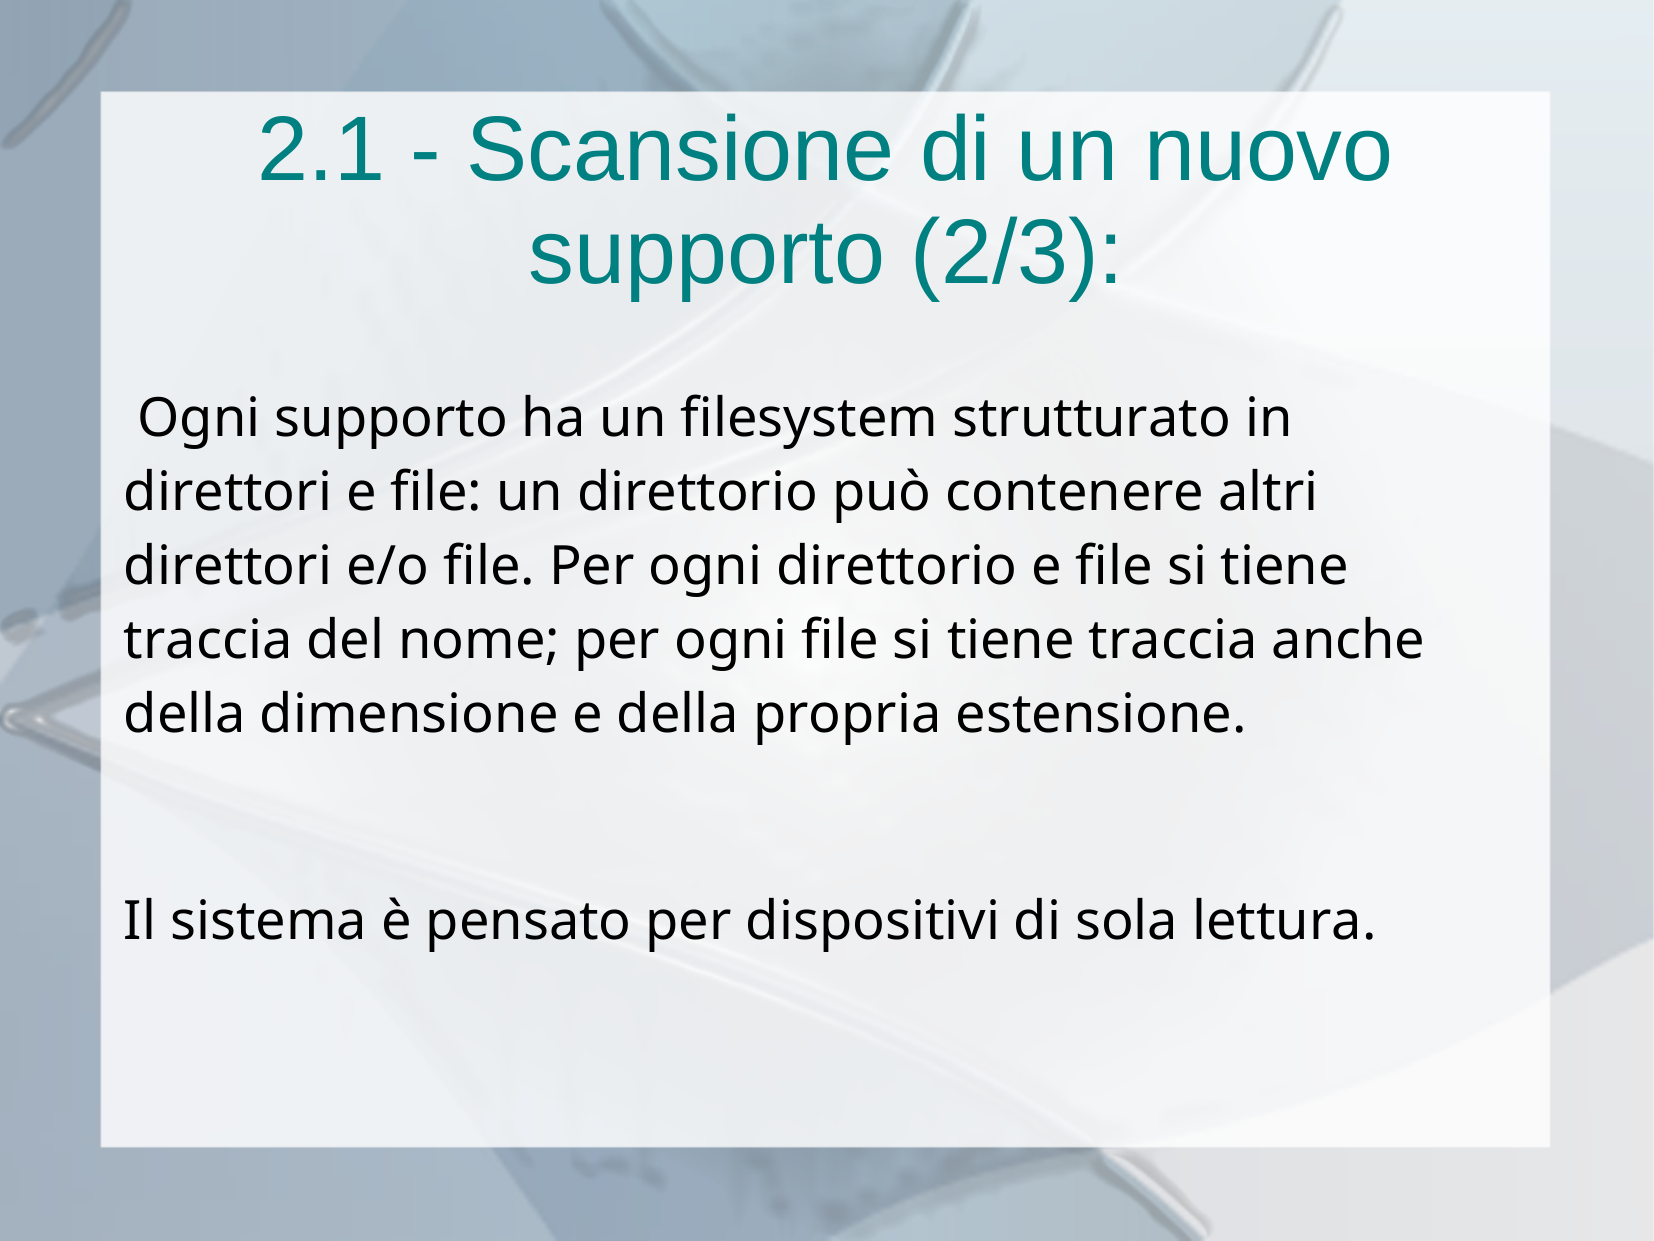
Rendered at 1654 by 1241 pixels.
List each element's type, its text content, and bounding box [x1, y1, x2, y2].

picture [0, 0, 1654, 1241]
list Ogni supporto ha un filesystem strutturato in direttori e file: un direttorio può contenere altri direttori e/o file. Per ogni direttorio e file si tiene traccia del nome; per ogni file si tiene traccia anche della dimensione e della propria estensione. Il sistema è pensato per dispositivi di sola lettura. [124, 378, 1489, 1030]
title 2.1 - Scansione di un nuovo supporto (2/3): [118, 97, 1536, 303]
